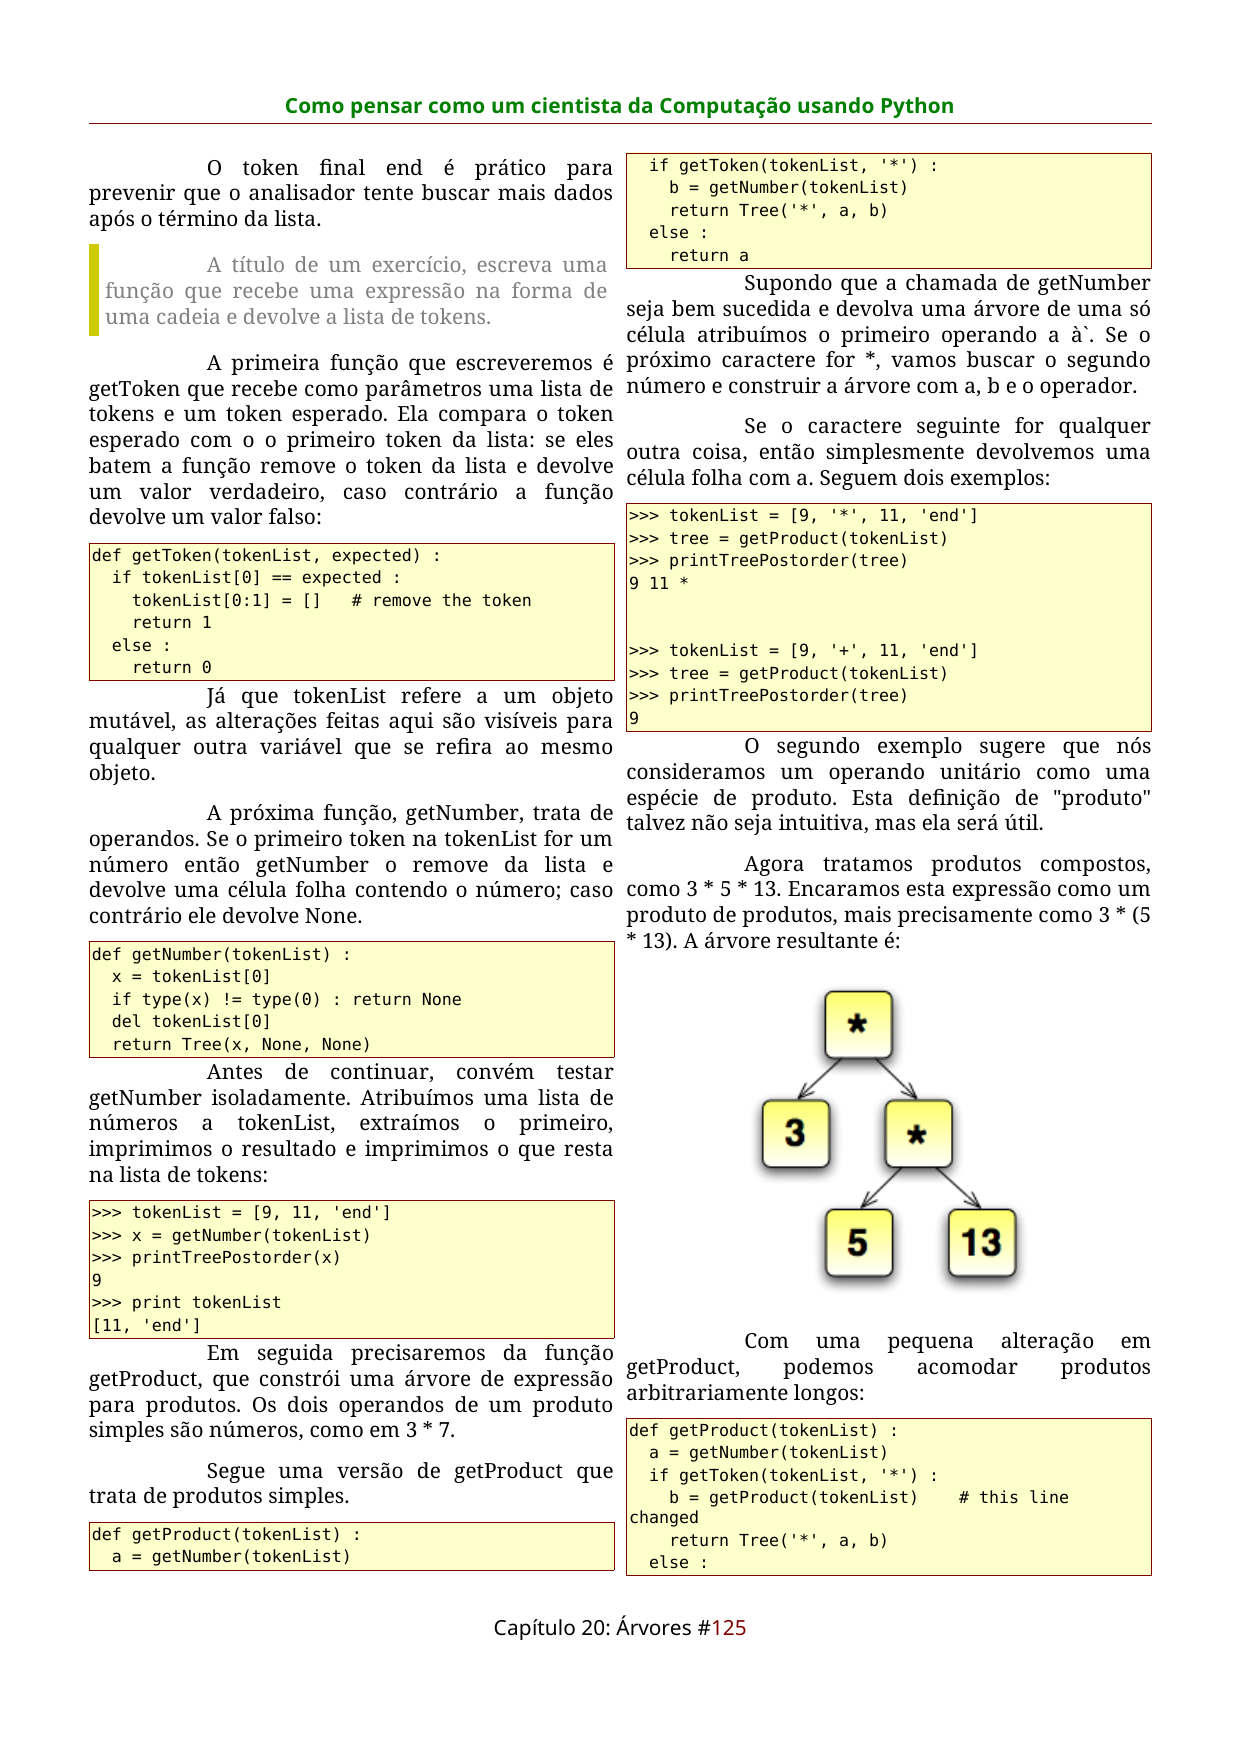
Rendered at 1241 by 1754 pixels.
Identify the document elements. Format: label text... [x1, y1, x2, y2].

text Em seguida precisaremos da função getProduct, que constrói uma árvore de expressão para produtos. Os dois operandos de um produto simples são números, como em 3 * 7. [88, 1338, 614, 1444]
text else : [627, 220, 1151, 242]
text del tokenList[0] [90, 1009, 614, 1031]
text >>> tree = getProduct(tokenList) [627, 661, 1151, 683]
text >>> x = getNumber(tokenList) [90, 1223, 614, 1245]
text >>> printTreePostorder(x) [90, 1245, 614, 1268]
text A primeira função que escreveremos é getToken que recebe como parâmetros uma lista de tokens e um token esperado. Ela compara o token esperado com o o primeiro token da lista: se eles batem a função remove o token da lista e devolve um valor verdadeiro, caso contrário a função devolve um valor falso: [88, 348, 614, 531]
text else : [627, 1550, 1151, 1575]
text Antes de continuar, convém testar getNumber isoladamente. Atribuímos uma lista de números a tokenList, extraímos o primeiro, imprimimos o resultado e imprimimos o que resta na lista de tokens: [88, 1057, 614, 1188]
text >>> print tokenList [90, 1290, 614, 1313]
text [11, 'end'] [90, 1313, 614, 1338]
text 9 11 * [627, 571, 1151, 593]
text return Tree('*', a, b) [627, 1527, 1151, 1550]
text return 0 [90, 655, 614, 680]
text >>> tokenList = [9, '*', 11, 'end'] [627, 504, 1151, 526]
text x = tokenList[0] [90, 964, 614, 986]
text Segue uma versão de getProduct que trata de produtos simples. [88, 1456, 614, 1510]
text return a [627, 242, 1151, 268]
text 9 [90, 1268, 614, 1290]
text a = getNumber(tokenList) [90, 1544, 614, 1570]
text b = getProduct(tokenList) # this line changed [627, 1485, 1151, 1527]
text if tokenList[0] == expected : [90, 565, 614, 588]
text return 1 [90, 610, 614, 633]
text 9 [627, 706, 1151, 731]
text else : [90, 633, 614, 655]
text >>> tokenList = [9, '+', 11, 'end'] [627, 638, 1151, 661]
text return Tree(x, None, None) [90, 1031, 614, 1057]
text >>> tree = getProduct(tokenList) [627, 526, 1151, 548]
text if getToken(tokenList, '*') : [627, 1463, 1151, 1485]
picture [731, 966, 1047, 1314]
text def getProduct(tokenList) : [627, 1419, 1151, 1440]
text O token final end é prático para prevenir que o analisador tente buscar mais dados após o término da lista. [88, 152, 614, 232]
text Se o caractere seguinte for qualquer outra coisa, então simplesmente devolvemos uma célula folha com a. Seguem dois exemplos: [626, 411, 1152, 491]
text Supondo que a chamada de getNumber seja bem sucedida e devolva uma árvore de uma só célula atribuímos o primeiro operando a à`. Se o próximo caractere for *, vamos buscar o segundo número e construir a árvore com a, b e o operador. [626, 269, 1152, 399]
text Já que tokenList refere a um objeto mutável, as alterações feitas aqui são visíveis para qualquer outra variável que se refira ao mesmo objeto. [88, 681, 614, 786]
text O segundo exemplo sugere que nós consideramos um operando unitário como uma espécie de produto. Esta definição de "produto" talvez não seja intuitiva, mas ela será útil. [626, 732, 1152, 837]
text >>> tokenList = [9, 11, 'end'] [90, 1201, 614, 1223]
text A próxima função, getNumber, trata de operandos. Se o primeiro token na tokenList for um número então getNumber o remove da lista e devolve uma célula folha contendo o número; caso contrário ele devolve None. [88, 798, 614, 929]
text tokenList[0:1] = [] # remove the token [90, 588, 614, 610]
text def getProduct(tokenList) : [90, 1523, 614, 1544]
text def getNumber(tokenList) : [90, 942, 614, 964]
text >>> printTreePostorder(tree) [627, 683, 1151, 706]
text if type(x) != type(0) : return None [90, 986, 614, 1009]
text A título de um exercício, escreva uma função que recebe uma expressão na forma de uma cadeia e devolve a lista de tokens. [99, 244, 614, 336]
text Com uma pequena alteração em getProduct, podemos acomodar produtos arbitrariamente longos: [626, 1326, 1152, 1406]
text def getToken(tokenList, expected) : [90, 544, 614, 565]
text >>> printTreePostorder(tree) [627, 548, 1151, 571]
text Agora tratamos produtos compostos, como 3 * 5 * 13. Encaramos esta expressão como um produto de produtos, mais precisamente como 3 * (5 * 13). A árvore resultante é: [626, 848, 1152, 954]
text a = getNumber(tokenList) [627, 1440, 1151, 1463]
text if getToken(tokenList, '*') : [627, 154, 1151, 175]
text b = getNumber(tokenList) [627, 175, 1151, 197]
text return Tree('*', a, b) [627, 197, 1151, 220]
